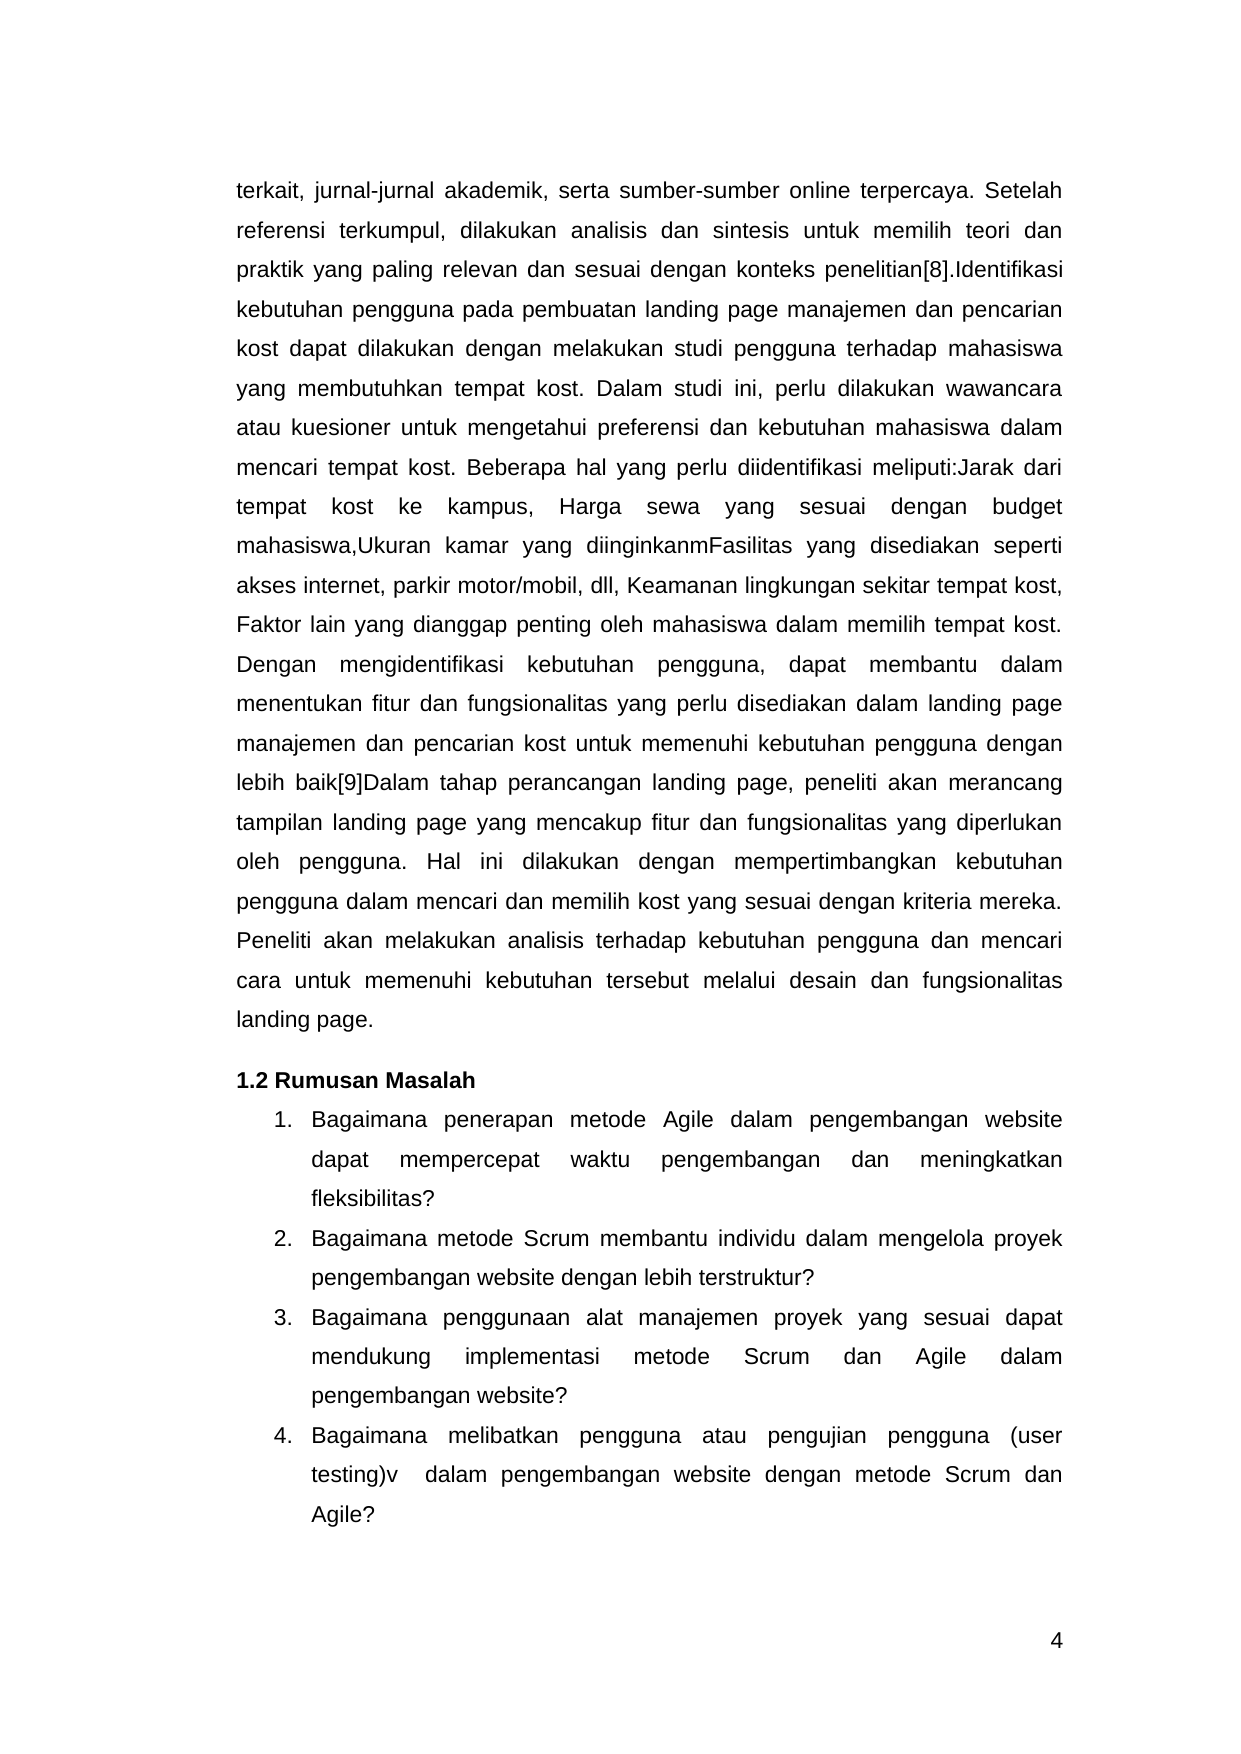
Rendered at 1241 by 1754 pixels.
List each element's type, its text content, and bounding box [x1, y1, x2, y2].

list Bagaimana melibatkan pengguna atau pengujian pengguna (user testing)v dalam pengembangan website dengan metode Scrum dan Agile? [274, 1422, 1063, 1527]
subtitle 1.2 Rumusan Masalah [236, 1067, 1063, 1093]
list Bagaimana penerapan metode Agile dalam pengembangan website dapat mempercepat waktu pengembangan dan meningkatkan fleksibilitas? [274, 1106, 1063, 1211]
list Bagaimana metode Scrum membantu individu dalam mengelola proyek pengembangan website dengan lebih terstruktur? [274, 1224, 1063, 1290]
text terkait, jurnal-jurnal akademik, serta sumber-sumber online terpercaya. Setelah referensi terkumpul, dilakukan analisis dan sintesis untuk memilih teori dan praktik yang paling relevan dan sesuai dengan konteks penelitian[8].Identifikasi kebutuhan pengguna pada pembuatan landing page manajemen dan pencarian kost dapat dilakukan dengan melakukan studi pengguna terhadap mahasiswa yang membutuhkan tempat kost. Dalam studi ini, perlu dilakukan wawancara atau kuesioner untuk mengetahui preferensi dan kebutuhan mahasiswa dalam mencari tempat kost. Beberapa hal yang perlu diidentifikasi meliputi:Jarak dari tempat kost ke kampus, Harga sewa yang sesuai dengan budget mahasiswa,Ukuran kamar yang diinginkanmFasilitas yang disediakan seperti akses internet, parkir motor/mobil, dll, Keamanan lingkungan sekitar tempat kost, Faktor lain yang dianggap penting oleh mahasiswa dalam memilih tempat kost. Dengan mengidentifikasi kebutuhan pengguna, dapat membantu dalam menentukan fitur dan fungsionalitas yang perlu disediakan dalam landing page manajemen dan pencarian kost untuk memenuhi kebutuhan pengguna dengan lebih baik[9]Dalam tahap perancangan landing page, peneliti akan merancang tampilan landing page yang mencakup fitur dan fungsionalitas yang diperlukan oleh pengguna. Hal ini dilakukan dengan mempertimbangkan kebutuhan pengguna dalam mencari dan memilih kost yang sesuai dengan kriteria mereka. Peneliti akan melakukan analisis terhadap kebutuhan pengguna dan mencari cara untuk memenuhi kebutuhan tersebut melalui desain dan fungsionalitas landing page. [236, 177, 1063, 1033]
list Bagaimana penggunaan alat manajemen proyek yang sesuai dapat mendukung implementasi metode Scrum dan Agile dalam pengembangan website? [274, 1303, 1063, 1409]
